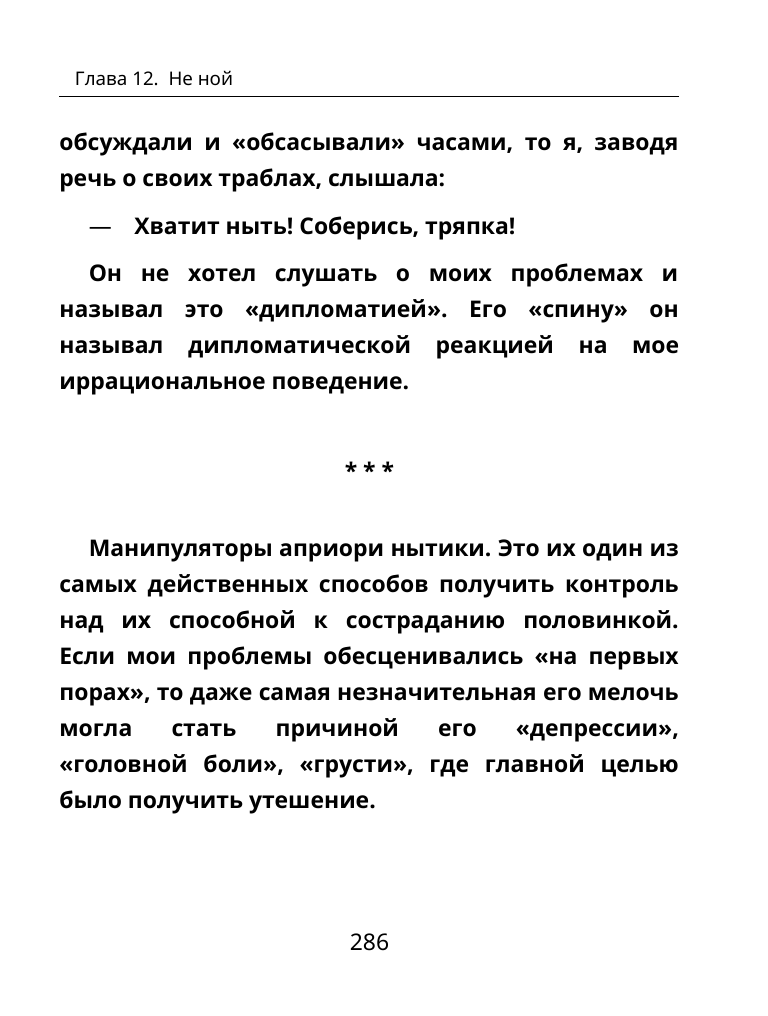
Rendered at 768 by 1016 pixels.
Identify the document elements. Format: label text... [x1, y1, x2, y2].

subtitle * * * [59, 454, 679, 486]
text Манипуляторы априори нытики. Это их один из самых действенных способов получить контроль над их способной к состраданию половинкой. Если мои проблемы обесценивались «на первых порах», то даже самая незначительная его мелочь могла стать причиной его «депрессии», «головной боли», «грусти», где главной целью было получить утешение. [59, 532, 679, 815]
text обсуждали и «обсасывали» часами, то я, заводя речь о своих траблах, слышала: [59, 126, 679, 193]
text Он не хотел слушать о моих проблемах и называл это «дипломатией». Его «спину» он называл дипломатической реакцией на мое иррациональное поведение. [59, 257, 679, 396]
list Хватит ныть! Соберись, тряпка! [59, 210, 679, 241]
